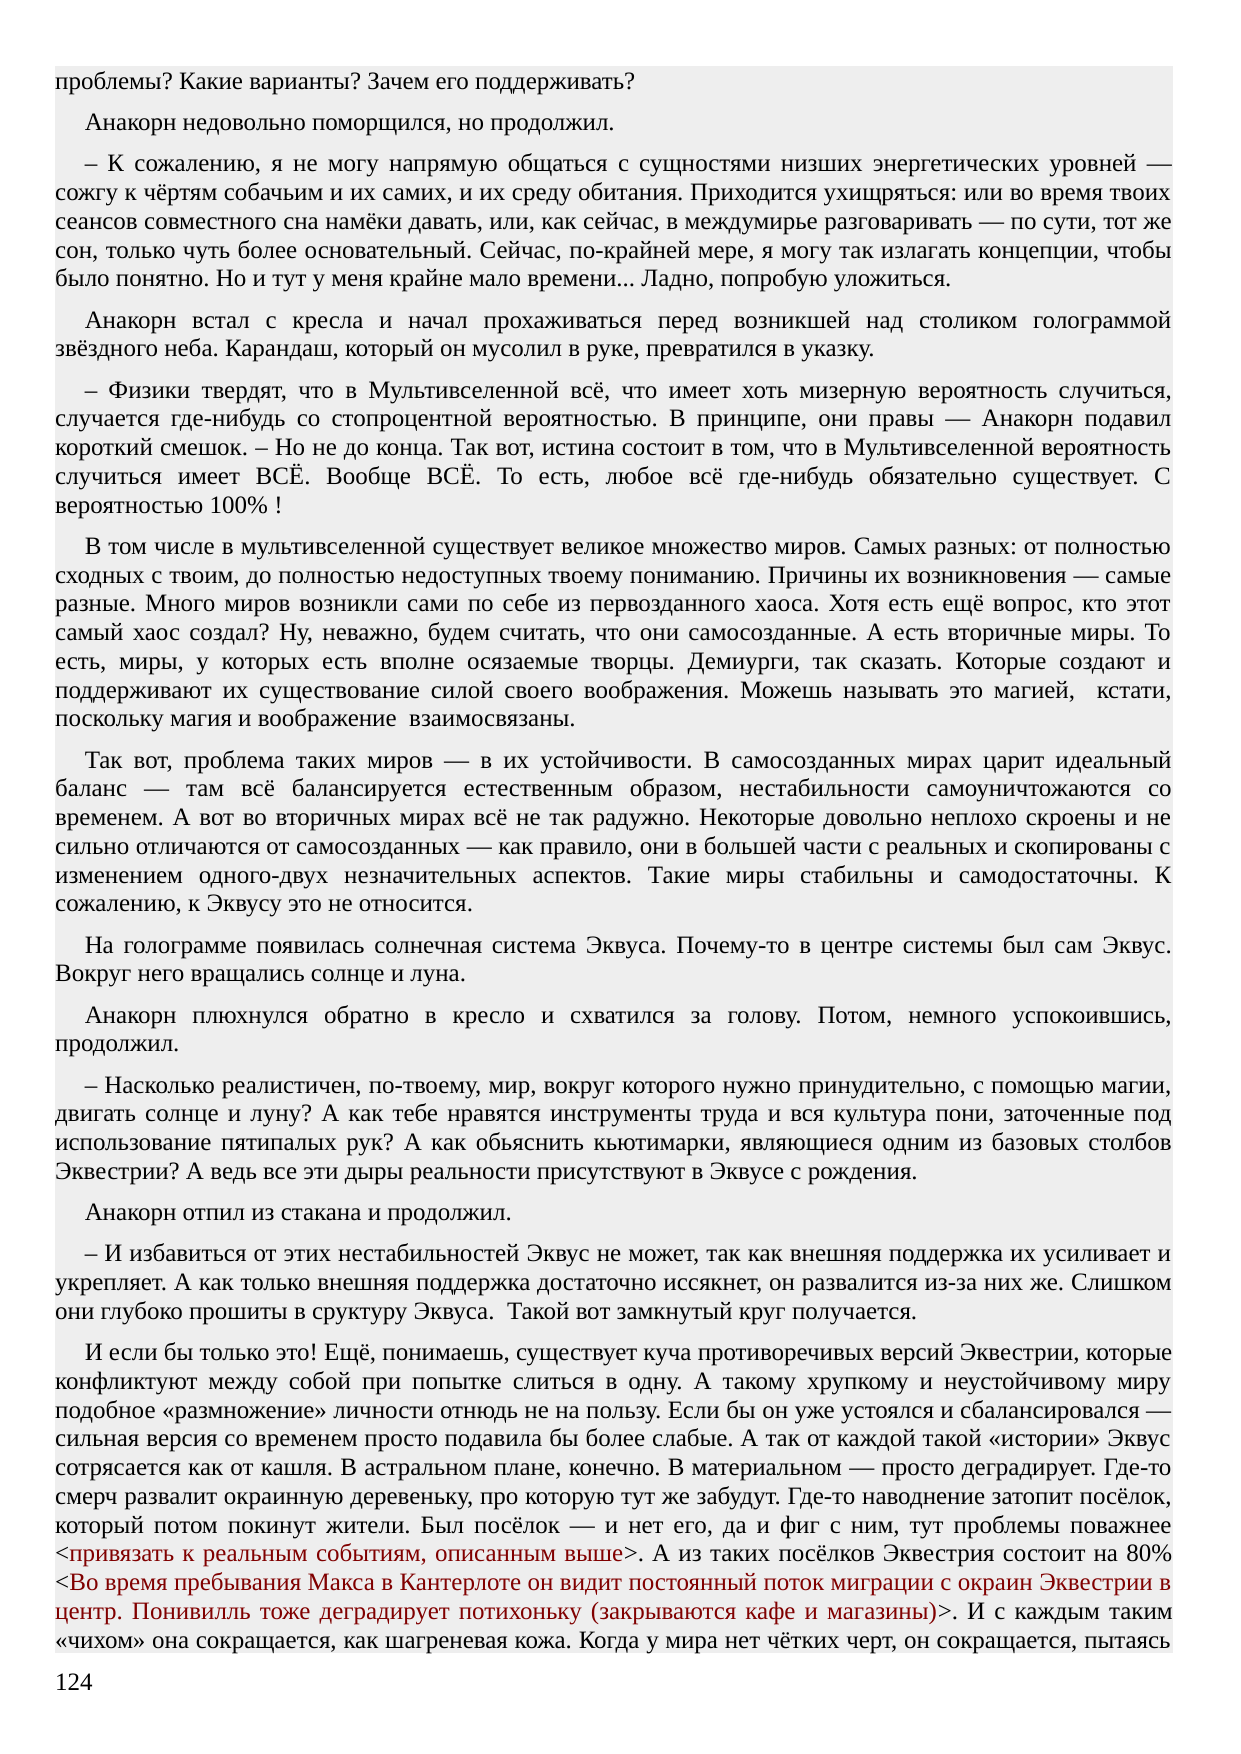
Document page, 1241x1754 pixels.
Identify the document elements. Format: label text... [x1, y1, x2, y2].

text – И избавиться от этих нестабильностей Эквус не может, так как внешняя поддержка их усиливает и укрепляет. А как только внешняя поддержка достаточно иссякнет, он развалится из-за них же. Слишком они глубоко прошиты в сруктуру Эквуса. Такой вот замкнутый круг получается. [55, 1238, 1173, 1325]
text В том числе в мультивселенной существует великое множество миров. Самых разных: от полностью сходных с твоим, до полностью недоступных твоему пониманию. Причины их возникновения — самые разные. Много миров возникли сами по себе из первозданного хаоса. Хотя есть ещё вопрос, кто этот самый хаос создал? Ну, неважно, будем считать, что они самосозданные. А есть вторичные миры. То есть, миры, у которых есть вполне осязаемые творцы. Демиурги, так сказать. Которые создают и поддерживают их существование силой своего воображения. Можешь называть это магией, кстати, поскольку магия и воображение взаимосвязаны. [55, 531, 1173, 732]
text Анакорн встал с кресла и начал прохаживаться перед возникшей над столиком голограммой звёздного неба. Карандаш, который он мусолил в руке, превратился в указку. [55, 305, 1173, 362]
text Анакорн отпил из стакана и продолжил. [55, 1197, 1173, 1226]
text – Физики твердят, что в Мультивселенной всё, что имеет хоть мизерную вероятность случиться, случается где-нибудь со стопроцентной вероятностью. В принципе, они правы — Анакорн подавил короткий смешок. – Но не до конца. Так вот, истина состоит в том, что в Мультивселенной вероятность случиться имеет ВСЁ. Вообще ВСЁ. То есть, любое всё где-нибудь обязательно существует. С вероятностью 100% ! [55, 375, 1173, 518]
text На голограмме появилась солнечная система Эквуса. Почему-то в центре системы был сам Эквус. Вокруг него вращались солнце и луна. [55, 930, 1173, 987]
text Так вот, проблема таких миров — в их устойчивости. В самосозданных мирах царит идеальный баланс — там всё балансируется естественным образом, нестабильности самоуничтожаются со временем. А вот во вторичных мирах всё не так радужно. Некоторые довольно неплохо скроены и не сильно отличаются от самосозданных — как правило, они в большей части с реальных и скопированы с изменением одного-двух незначительных аспектов. Такие миры стабильны и самодостаточны. К сожалению, к Эквусу это не относится. [55, 745, 1173, 917]
text И если бы только это! Ещё, понимаешь, существует куча противоречивых версий Эквестрии, которые конфликтуют между собой при попытке слиться в одну. А такому хрупкому и неустойчивому миру подобное «размножение» личности отнюдь не на пользу. Если бы он уже устоялся и сбалансировался — сильная версия со временем просто подавила бы более слабые. А так от каждой такой «истории» Эквус сотрясается как от кашля. В астральном плане, конечно. В материальном — просто деградирует. Где-то смерч развалит окраинную деревеньку, про которую тут же забудут. Где-то наводнение затопит посёлок, который потом покинут жители. Был посёлок — и нет его, да и фиг с ним, тут проблемы поважнее <привязать к реальным событиям, описанным выше>. А из таких посёлков Эквестрия состоит на 80% <Во время пребывания Макса в Кантерлоте он видит постоянный поток миграции с окраин Эквестрии в центр. Понивилль тоже деградирует потихоньку (закрываются кафе и магазины)>. И с каждым таким «чихом» она сокращается, как шагреневая кожа. Когда у мира нет чётких черт, он сокращается, пытаясь [55, 1337, 1173, 1653]
text Анакорн плюхнулся обратно в кресло и схватился за голову. Потом, немного успокоившись, продолжил. [55, 1000, 1173, 1057]
text – Насколько реалистичен, по-твоему, мир, вокруг которого нужно принудительно, с помощью магии, двигать солнце и луну? А как тебе нравятся инструменты труда и вся культура пони, заточенные под использование пятипалых рук? А как обьяснить кьютимарки, являющиеся одним из базовых столбов Эквестрии? А ведь все эти дыры реальности присутствуют в Эквусе с рождения. [55, 1070, 1173, 1185]
text – К сожалению, я не могу напрямую общаться с сущностями низших энергетических уровней — сожгу к чёртям собачьим и их самих, и их среду обитания. Приходится ухищряться: или во время твоих сеансов совместного сна намёки давать, или, как сейчас, в междумирье разговаривать — по сути, тот же сон, только чуть более основательный. Сейчас, по-крайней мере, я могу так излагать концепции, чтобы было понятно. Но и тут у меня крайне мало времени... Ладно, попробую уложиться. [55, 148, 1173, 292]
text Анакорн недовольно поморщился, но продолжил. [55, 107, 1173, 136]
text проблемы? Какие варианты? Зачем его поддерживать? [55, 66, 1173, 95]
